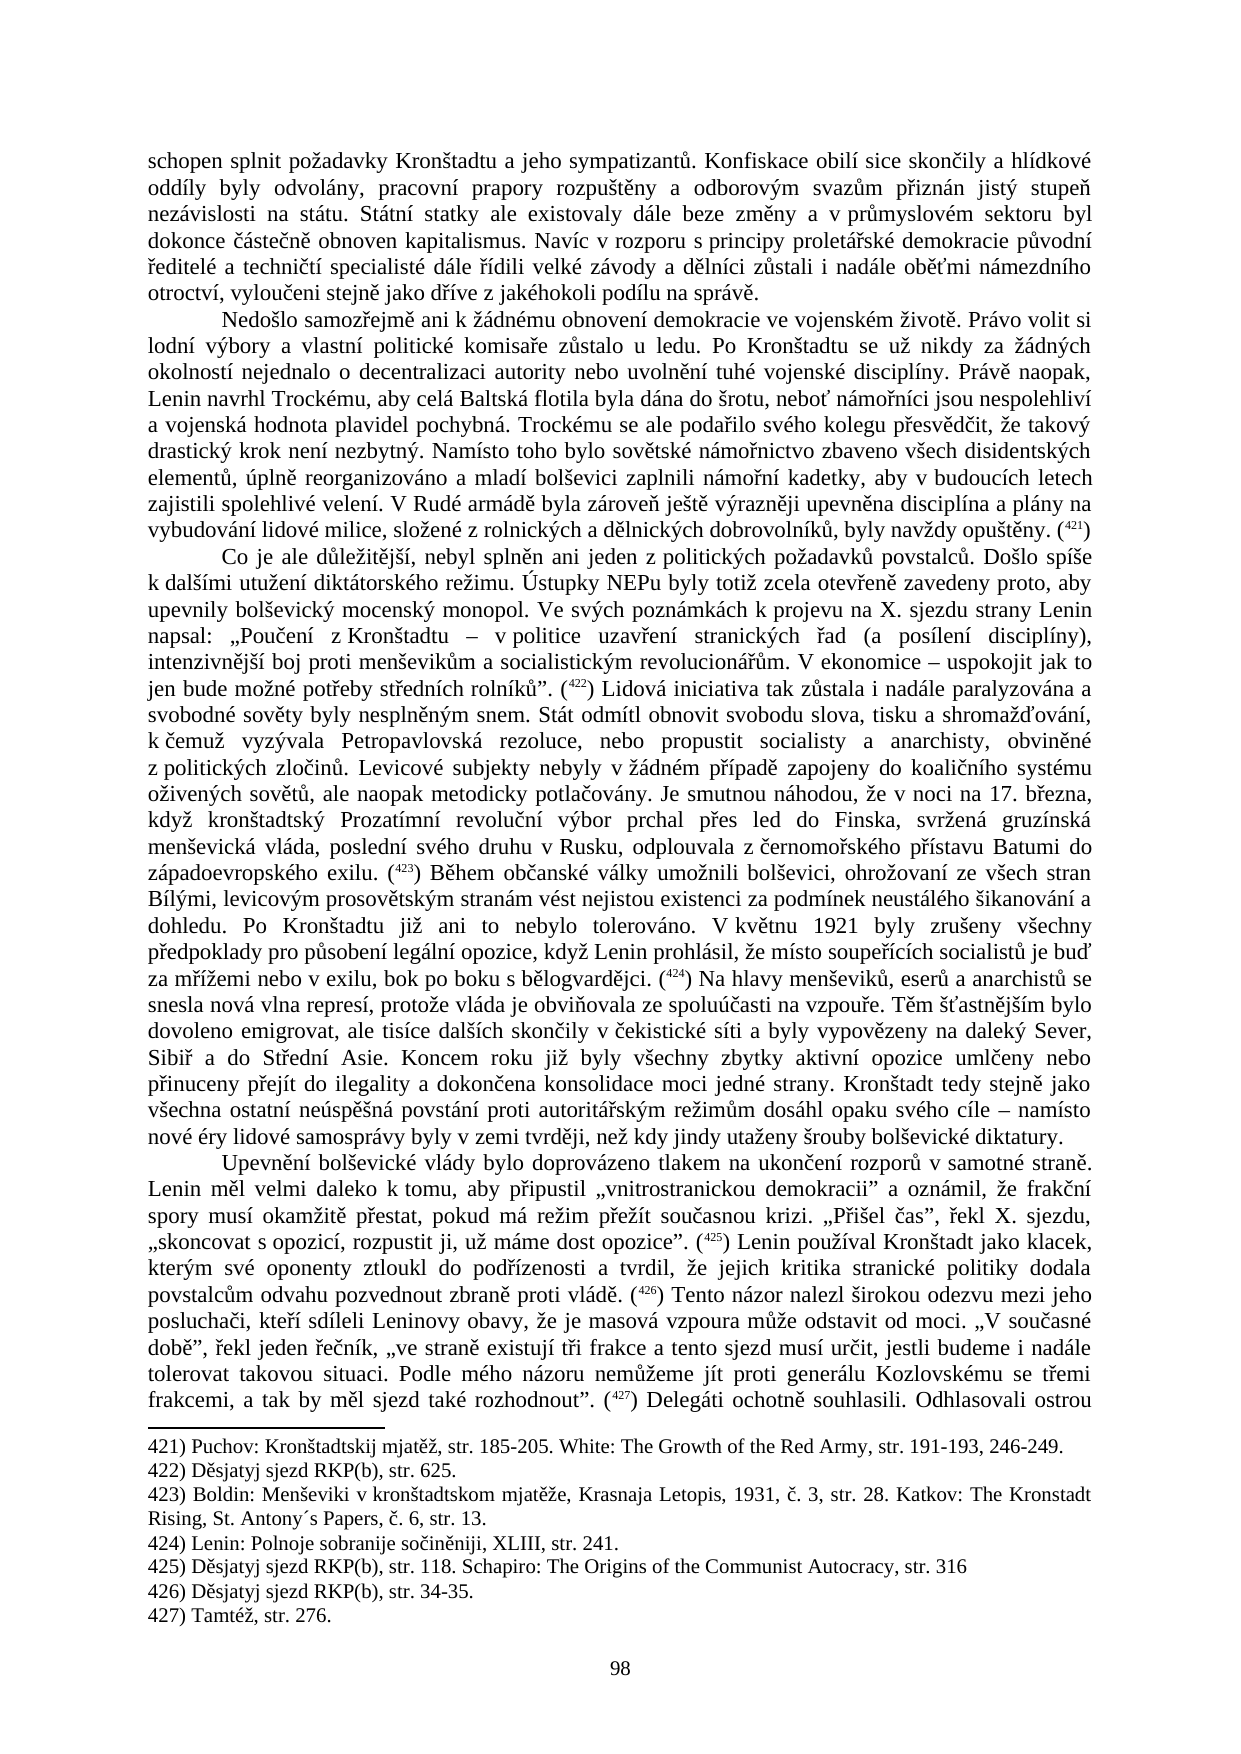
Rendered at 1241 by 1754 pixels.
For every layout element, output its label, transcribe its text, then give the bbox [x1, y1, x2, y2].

text ) Děsjatyj sjezd RKP(b), str. 34-35. [148, 1578, 1093, 1603]
text ) Děsjatyj sjezd RKP(b), str. 625. [148, 1458, 1093, 1482]
text Upevnění bolševické vlády bylo doprovázeno tlakem na ukončení rozporů v samotné straně. Lenin měl velmi daleko k tomu, aby připustil „vnitrostranickou demokracii” a oznámil, že frakční spory musí okamžitě přestat, pokud má režim přežít současnou krizi. „Přišel čas”, řekl X. sjezdu, „skoncovat s opozicí, rozpustit ji, už máme dost opozice”. () Lenin používal Kronštadt jako klacek, kterým své oponenty ztloukl do podřízenosti a tvrdil, že jejich kritika stranické politiky dodala povstalcům odvahu pozvednout zbraně proti vládě. () Tento názor nalezl širokou odezvu mezi jeho posluchači, kteří sdíleli Leninovy obavy, že je masová vzpoura může odstavit od moci. „V současné době”, řekl jeden řečník, „ve straně existují tři frakce a tento sjezd musí určit, jestli budeme i nadále tolerovat takovou situaci. Podle mého názoru nemůžeme jít proti generálu Kozlovskému se třemi frakcemi, a tak by měl sjezd také rozhodnout”. () Delegáti ochotně souhlasili. Odhlasovali ostrou [148, 1149, 1093, 1413]
text ) Puchov: Kronštadtskij mjatěž, str. 185-205. White: The Growth of the Red Army, str. 191-193, 246-249. [148, 1434, 1093, 1458]
text Nedošlo samozřejmě ani k žádnému obnovení demokracie ve vojenském životě. Právo volit si lodní výbory a vlastní politické komisaře zůstalo u ledu. Po Kronštadtu se už nikdy za žádných okolností nejednalo o decentralizaci autority nebo uvolnění tuhé vojenské disciplíny. Právě naopak, Lenin navrhl Trockému, aby celá Baltská flotila byla dána do šrotu, neboť námořníci jsou nespolehliví a vojenská hodnota plavidel pochybná. Trockému se ale podařilo svého kolegu přesvědčit, že takový drastický krok není nezbytný. Namísto toho bylo sovětské námořnictvo zbaveno všech disidentských elementů, úplně reorganizováno a mladí bolševici zaplnili námořní kadetky, aby v budoucích letech zajistili spolehlivé velení. V Rudé armádě byla zároveň ještě výrazněji upevněna disciplína a plány na vybudování lidové milice, složené z rolnických a dělnických dobrovolníků, byly navždy opuštěny. () [148, 306, 1093, 543]
text ) Děsjatyj sjezd RKP(b), str. 118. Schapiro: The Origins of the Communist Autocracy, str. 316 [148, 1554, 1093, 1578]
text ) Tamtéž, str. 276. [148, 1603, 1093, 1627]
text Co je ale důležitější, nebyl splněn ani jeden z politických požadavků povstalců. Došlo spíše k dalšími utužení diktátorského režimu. Ústupky NEPu byly totiž zcela otevřeně zavedeny proto, aby upevnily bolševický mocenský monopol. Ve svých poznámkách k projevu na X. sjezdu strany Lenin napsal: „Poučení z Kronštadtu – v politice uzavření stranických řad (a posílení disciplíny), intenzivnější boj proti menševikům a socialistickým revolucionářům. V ekonomice – uspokojit jak to jen bude možné potřeby středních rolníků”. () Lidová iniciativa tak zůstala i nadále paralyzována a svobodné sověty byly nesplněným snem. Stát odmítl obnovit svobodu slova, tisku a shromažďování, k čemuž vyzývala Petropavlovská rezoluce, nebo propustit socialisty a anarchisty, obviněné z politických zločinů. Levicové subjekty nebyly v žádném případě zapojeny do koaličního systému oživených sovětů, ale naopak metodicky potlačovány. Je smutnou náhodou, že v noci na 17. března, když kronštadtský Prozatímní revoluční výbor prchal přes led do Finska, svržená gruzínská menševická vláda, poslední svého druhu v Rusku, odplouvala z černomořského přístavu Batumi do západoevropského exilu. () Během občanské války umožnili bolševici, ohrožovaní ze všech stran Bílými, levicovým prosovětským stranám vést nejistou existenci za podmínek neustálého šikanování a dohledu. Po Kronštadtu již ani to nebylo tolerováno. V květnu 1921 byly zrušeny všechny předpoklady pro působení legální opozice, když Lenin prohlásil, že místo soupeřících socialistů je buď za mřížemi nebo v exilu, bok po boku s bělogvardějci. () Na hlavy menševiků, eserů a anarchistů se snesla nová vlna represí, protože vláda je obviňovala ze spoluúčasti na vzpouře. Těm šťastnějším bylo dovoleno emigrovat, ale tisíce dalších skončily v čekistické síti a byly vypovězeny na daleký Sever, Sibiř a do Střední Asie. Koncem roku již byly všechny zbytky aktivní opozice umlčeny nebo přinuceny přejít do ilegality a dokončena konsolidace moci jedné strany. Kronštadt tedy stejně jako všechna ostatní neúspěšná povstání proti autoritářským režimům dosáhl opaku svého cíle – namísto nové éry lidové samosprávy byly v zemi tvrději, než kdy jindy utaženy šrouby bolševické diktatury. [148, 543, 1093, 1149]
text ) Boldin: Menševiki v kronštadtskom mjatěže, Krasnaja Letopis, 1931, č. 3, str. 28. Katkov: The Kronstadt Rising, St. Antony´s Papers, č. 6, str. 13. [148, 1482, 1093, 1530]
text schopen splnit požadavky Kronštadtu a jeho sympatizantů. Konfiskace obilí sice skončily a hlídkové oddíly byly odvolány, pracovní prapory rozpuštěny a odborovým svazům přiznán jistý stupeň nezávislosti na státu. Státní statky ale existovaly dále beze změny a v průmyslovém sektoru byl dokonce částečně obnoven kapitalismus. Navíc v rozporu s principy proletářské demokracie původní ředitelé a techničtí specialisté dále řídili velké závody a dělníci zůstali i nadále oběťmi námezdního otroctví, vyloučeni stejně jako dříve z jakéhokoli podílu na správě. [148, 148, 1093, 306]
text ) Lenin: Polnoje sobranije sočiněniji, XLIII, str. 241. [148, 1530, 1093, 1554]
